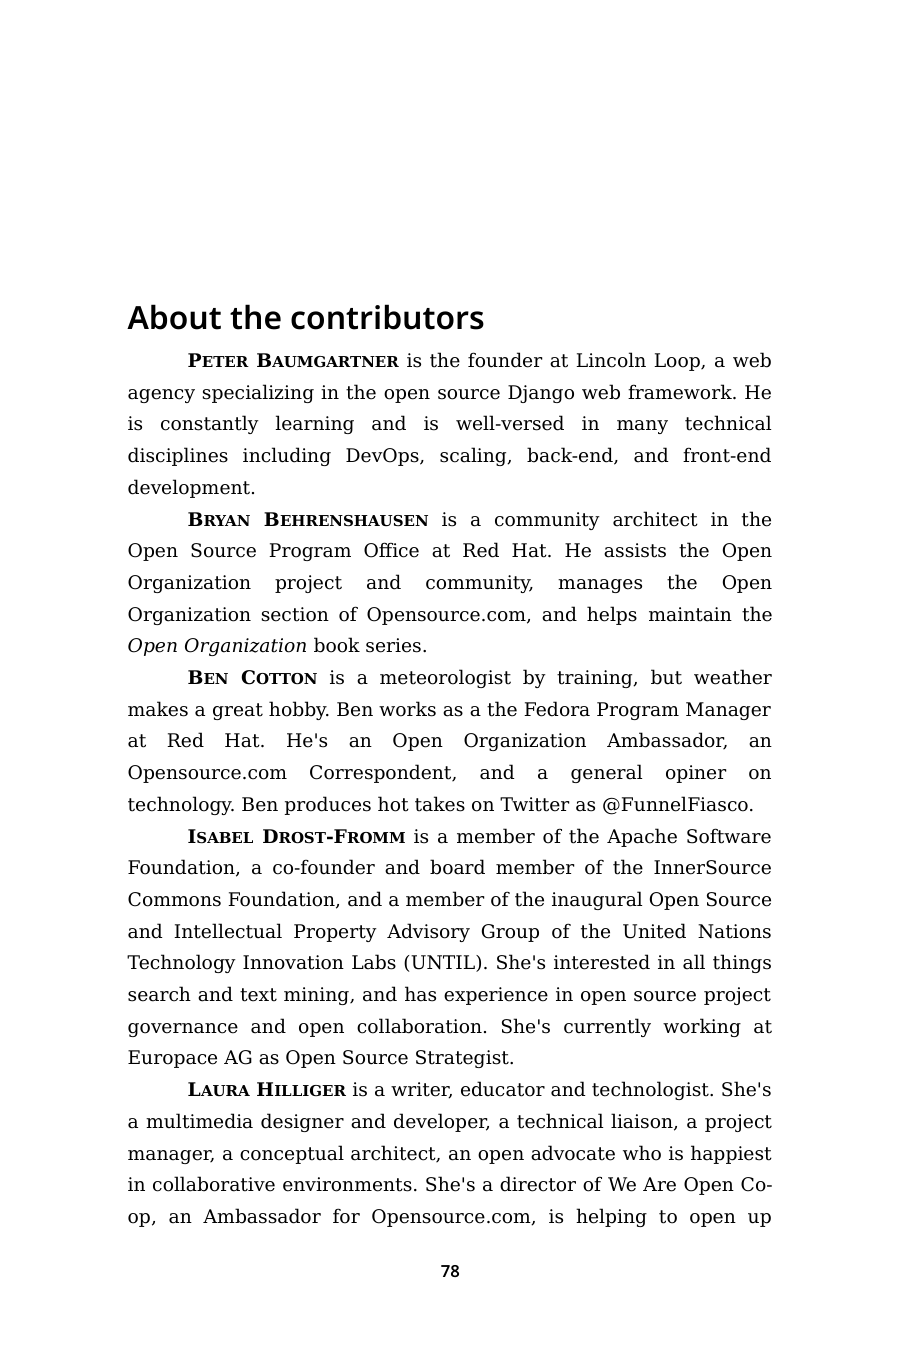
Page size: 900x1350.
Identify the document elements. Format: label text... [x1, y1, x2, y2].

text Ben Cotton is a meteorologist by training, but weather makes a great hobby. Ben works as a the Fedora Program Manager at Red Hat. He's an Open Organization Ambassador, an Opensource.com Correspondent, and a general opiner on technology. Ben produces hot takes on Twitter as @FunnelFiasco. [127, 667, 772, 816]
text Peter Baumgartner is the founder at Lincoln Loop, a web agency specializing in the open source Django web framework. He is constantly learning and is well-versed in many technical disciplines including DevOps, scaling, back-end, and front-end development. [127, 350, 772, 499]
subtitle About the contributors [127, 298, 772, 337]
text Isabel Drost-Fromm is a member of the Apache Software Foundation, a co-founder and board member of the InnerSource Commons Foundation, and a member of the inaugural Open Source and Intellectual Property Advisory Group of the United Nations Technology Innovation Labs (UNTIL). She's interested in all things search and text mining, and has experience in open source project governance and open collaboration. She's currently working at Europace AG as Open Source Strategist. [127, 826, 772, 1069]
text Bryan Behrenshausen is a community architect in the Open Source Program Office at Red Hat. He assists the Open Organization project and community, manages the Open Organization section of Opensource.com, and helps maintain the Open Organization book series. [127, 508, 772, 657]
text Laura Hilliger is a writer, educator and technologist. She's a multimedia designer and developer, a technical liaison, a project manager, a conceptual architect, an open advocate who is happiest in collaborative environments. She's a director of We Are Open Co-op, an Ambassador for Opensource.com, is helping to open up [127, 1079, 772, 1228]
